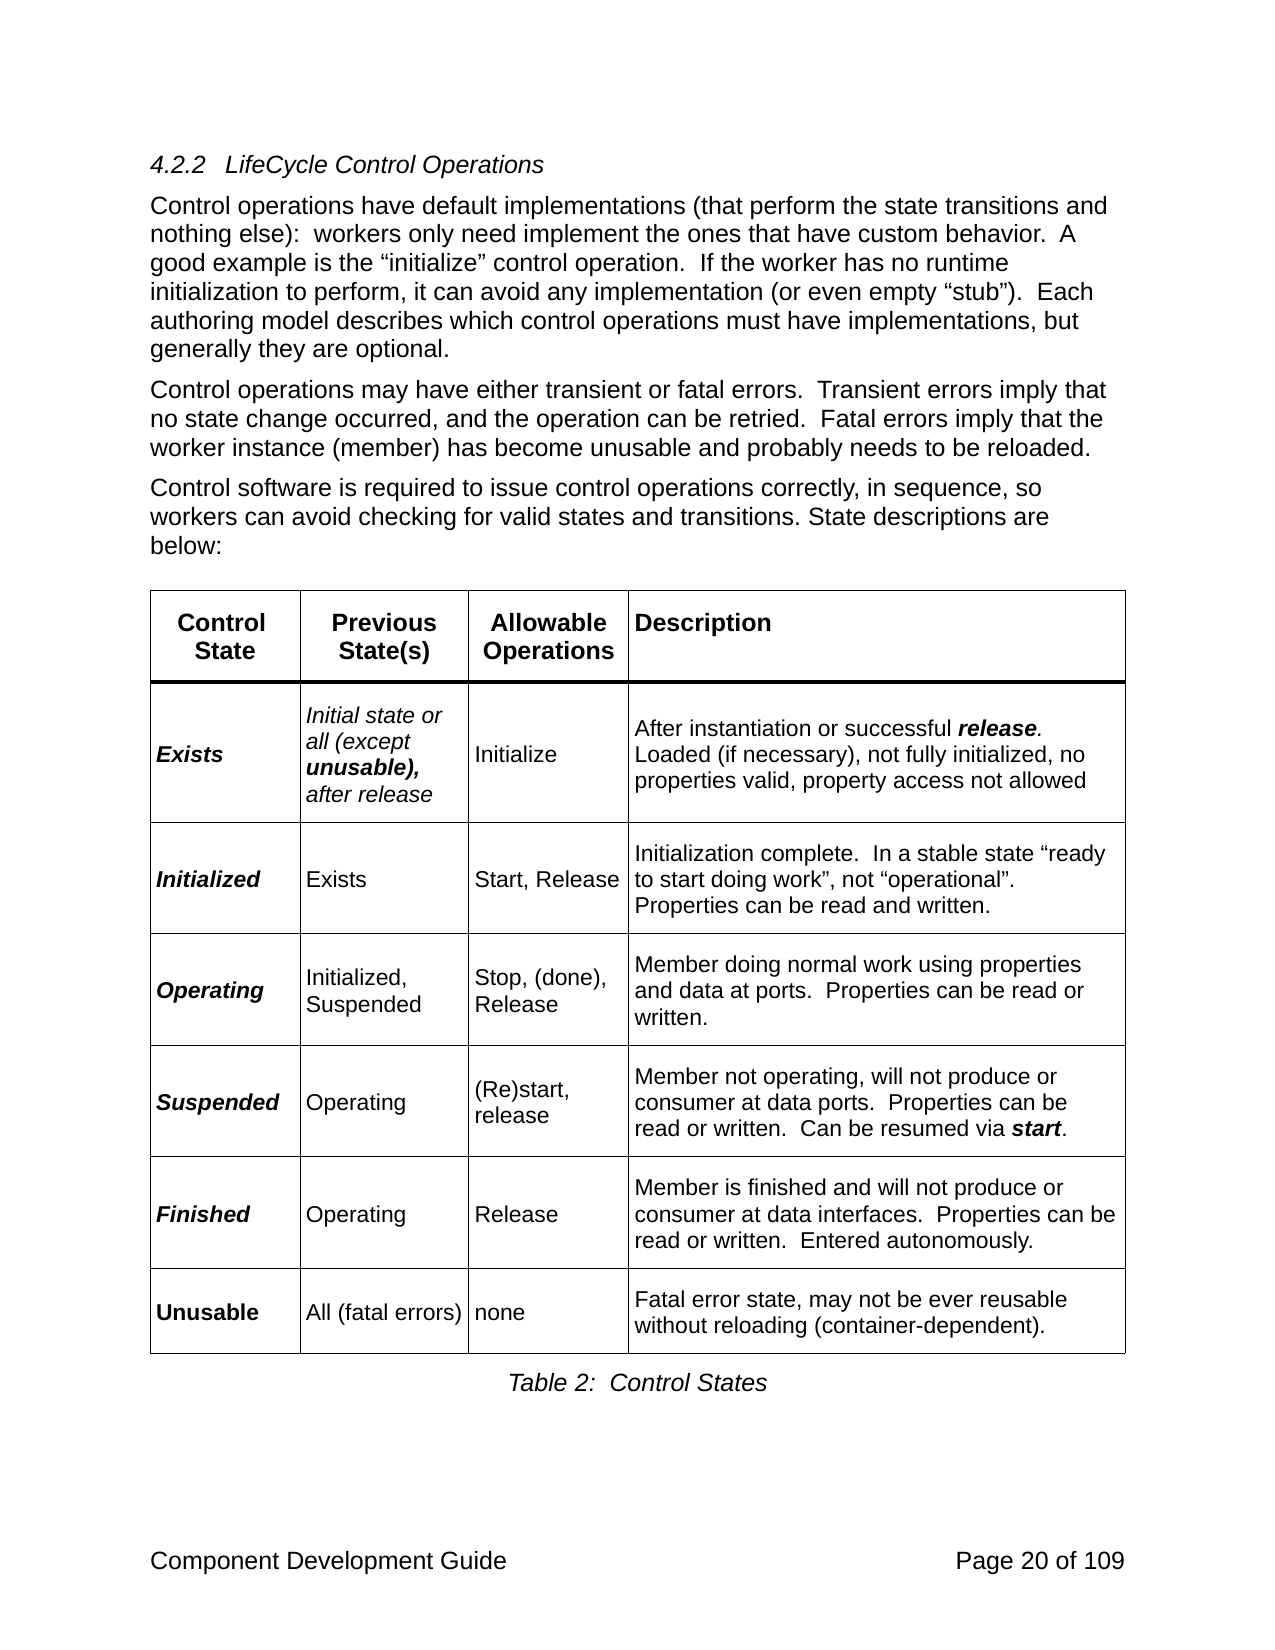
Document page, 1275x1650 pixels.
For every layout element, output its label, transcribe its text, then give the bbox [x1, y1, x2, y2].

table_cell Exists [151, 684, 300, 822]
table_cell Operating [151, 934, 300, 1045]
text Table 2: Control States [150, 1368, 1125, 1397]
text Control software is required to issue control operations correctly, in sequence, so workers can avoid checking for valid states and transitions. State descriptions are below: [150, 473, 1125, 560]
table_cell Initialized, Suspended [301, 934, 468, 1045]
table_cell Member not operating, will not produce or consumer at data ports. Properties can be read or written. Can be resumed via start. [629, 1046, 1125, 1156]
table_cell Operating [301, 1157, 468, 1268]
table_cell Member is finished and will not produce or consumer at data interfaces. Properties can be read or written. Entered autonomously. [629, 1157, 1125, 1268]
table_cell Unusable [151, 1269, 300, 1353]
table_cell Stop, (done), Release [469, 934, 628, 1045]
table_header Control State [151, 591, 300, 680]
table_cell Member doing normal work using properties and data at ports. Properties can be read or written. [629, 934, 1125, 1045]
table_cell Fatal error state, may not be ever reusable without reloading (container-dependent). [629, 1269, 1125, 1353]
table_cell Initialization complete. In a stable state “ready to start doing work”, not “operational”. Properties can be read and written. [629, 823, 1125, 933]
table_cell After instantiation or successful release. Loaded (if necessary), not fully initialized, no properties valid, property access not allowed [629, 684, 1125, 822]
table_cell Initialized [151, 823, 300, 933]
table_cell Initialize [469, 684, 628, 822]
table_cell Operating [301, 1046, 468, 1156]
table_cell none [469, 1269, 628, 1353]
table_cell (Re)start, release [469, 1046, 628, 1156]
table_cell Finished [151, 1157, 300, 1268]
table_cell Suspended [151, 1046, 300, 1156]
table_header Previous State(s) [301, 591, 468, 680]
table_header Description [629, 591, 1125, 680]
table_cell Initial state or all (except unusable), after release [301, 684, 468, 822]
subtitle LifeCycle Control Operations [150, 150, 1125, 179]
table_cell Start, Release [469, 823, 628, 933]
table_cell All (fatal errors) [301, 1269, 468, 1353]
table_cell Release [469, 1157, 628, 1268]
text Control operations have default implementations (that perform the state transitions and nothing else): workers only need implement the ones that have custom behavior. A good example is the “initialize” control operation. If the worker has no runtime initialization to perform, it can avoid any implementation (or even empty “stub”). Each authoring model describes which control operations must have implementations, but generally they are optional. [150, 191, 1125, 363]
table_header Allowable Operations [469, 591, 628, 680]
table_cell Exists [301, 823, 468, 933]
text Control operations may have either transient or fatal errors. Transient errors imply that no state change occurred, and the operation can be retried. Fatal errors imply that the worker instance (member) has become unusable and probably needs to be reloaded. [150, 375, 1125, 461]
